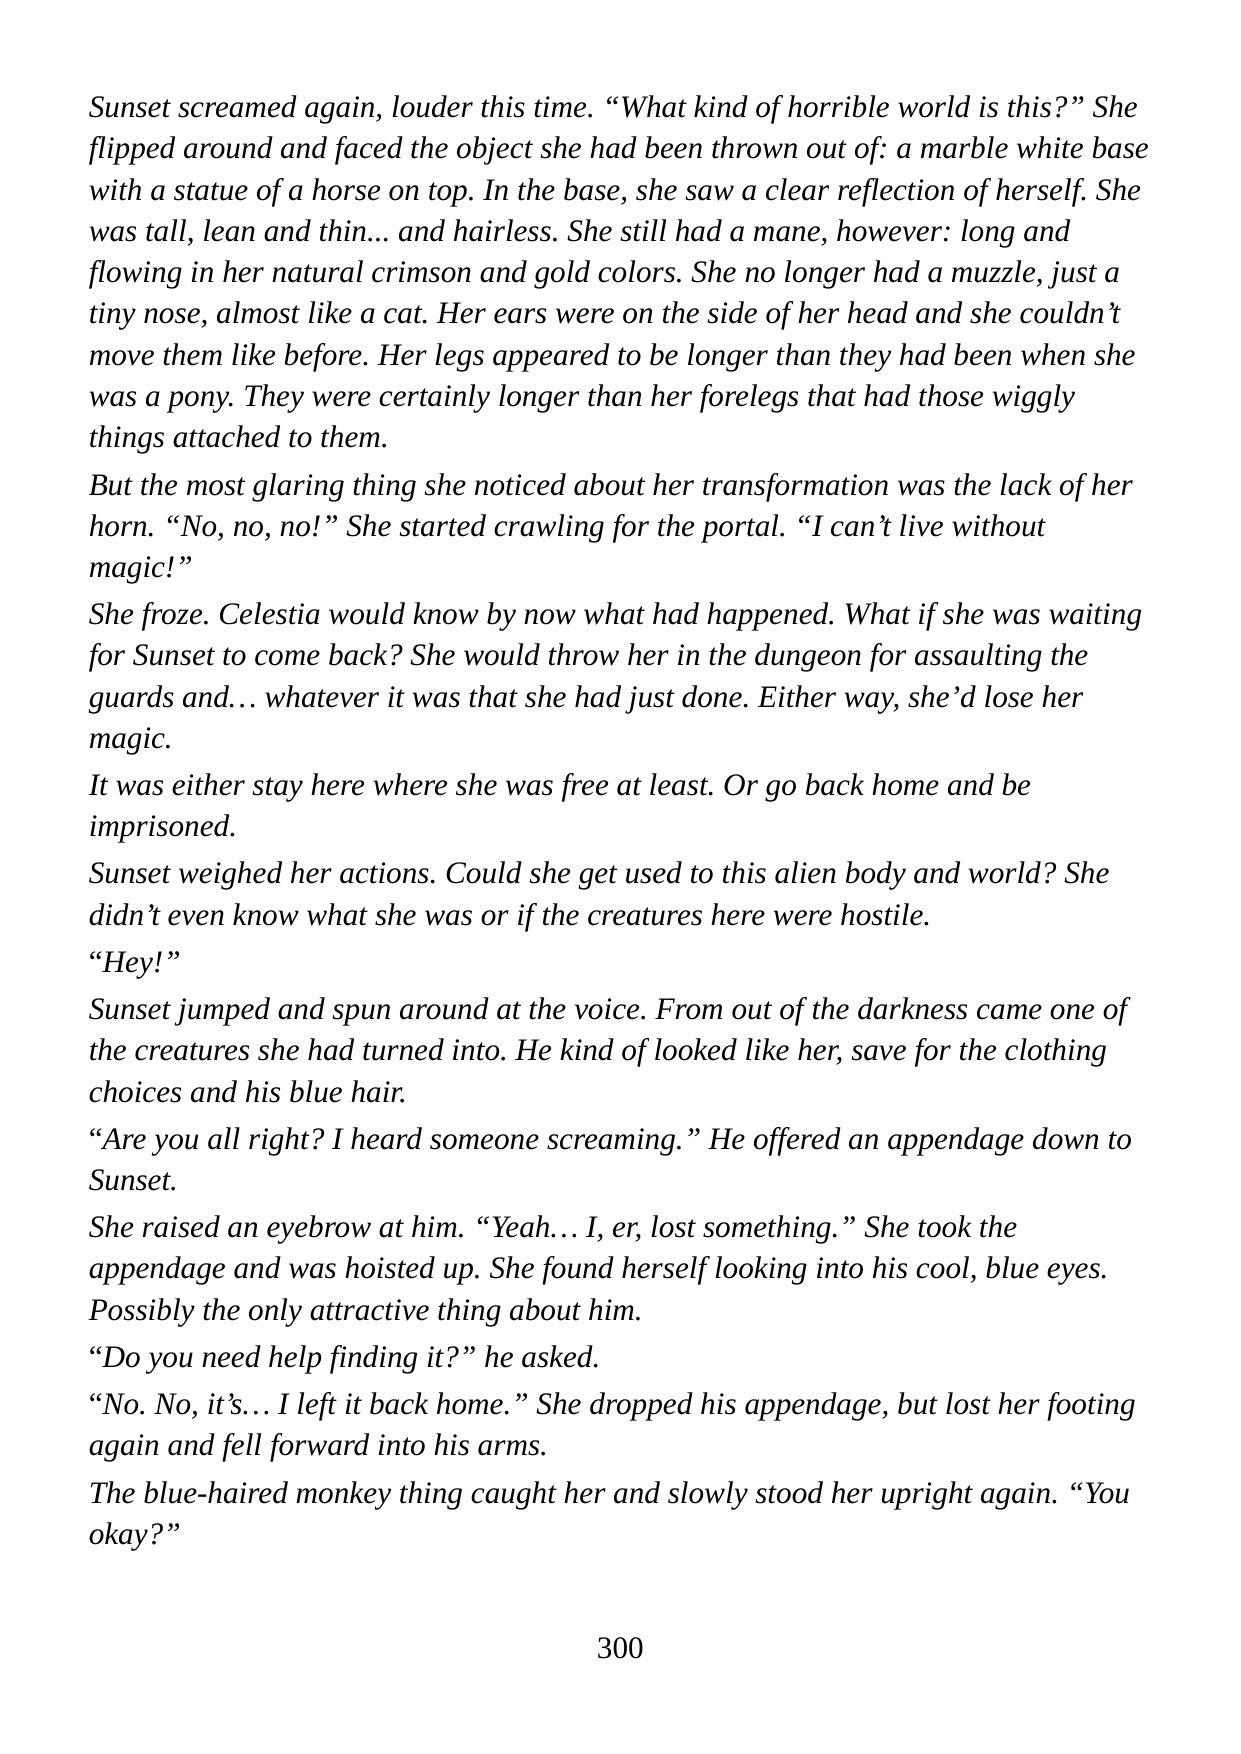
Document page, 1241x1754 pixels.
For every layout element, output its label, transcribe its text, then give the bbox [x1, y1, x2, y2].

text “Are you all right? I heard someone screaming.” He offered an appendage down to Sunset. [88, 1120, 1152, 1197]
text Sunset jumped and spun around at the voice. From out of the darkness came one of the creatures she had turned into. He kind of looked like her, save for the clothing choices and his blue hair. [88, 990, 1152, 1109]
text Sunset weighed her actions. Could she get used to this alien body and world? She didn’t even know what she was or if the creatures here were hostile. [88, 855, 1152, 932]
text “Hey!” [88, 943, 1152, 979]
text Sunset screamed again, louder this time. “What kind of horrible world is this?” She flipped around and faced the object she had been thrown out of: a marble white base with a statue of a horse on top. In the base, she saw a clear reflection of herself. She was tall, lean and thin... and hairless. She still had a mane, however: long and flowing in her natural crimson and gold colors. She no longer had a muzzle, just a tiny nose, almost like a cat. Her ears were on the side of her head and she couldn’t move them like before. Her legs appeared to be longer than they had been when she was a pony. They were certainly longer than her forelegs that had those wiggly things attached to them. [88, 88, 1152, 454]
text But the most glaring thing she noticed about her transformation was the lack of her horn. “No, no, no!” She started crawling for the portal. “I can’t live without magic!” [88, 466, 1152, 584]
text It was either stay here where she was free at least. Or go back home and be imprisoned. [88, 766, 1152, 843]
text She raised an eyebrow at him. “Yeah… I, er, lost something.” She took the appendage and was hoisted up. She found herself looking into his cool, blue eyes. Possibly the only attractive thing about him. [88, 1208, 1152, 1327]
text “Do you need help finding it?” he asked. [88, 1338, 1152, 1374]
text “No. No, it’s… I left it back home.” She dropped his appendage, but lost her footing again and fell forward into his arms. [88, 1385, 1152, 1463]
text She froze. Celestia would know by now what had happened. What if she was waiting for Sunset to come back? She would throw her in the dungeon for assaulting the guards and… whatever it was that she had just done. Either way, she’d lose her magic. [88, 595, 1152, 755]
text The blue-haired monkey thing caught her and slowly stood her upright again. “You okay?” [88, 1474, 1152, 1551]
